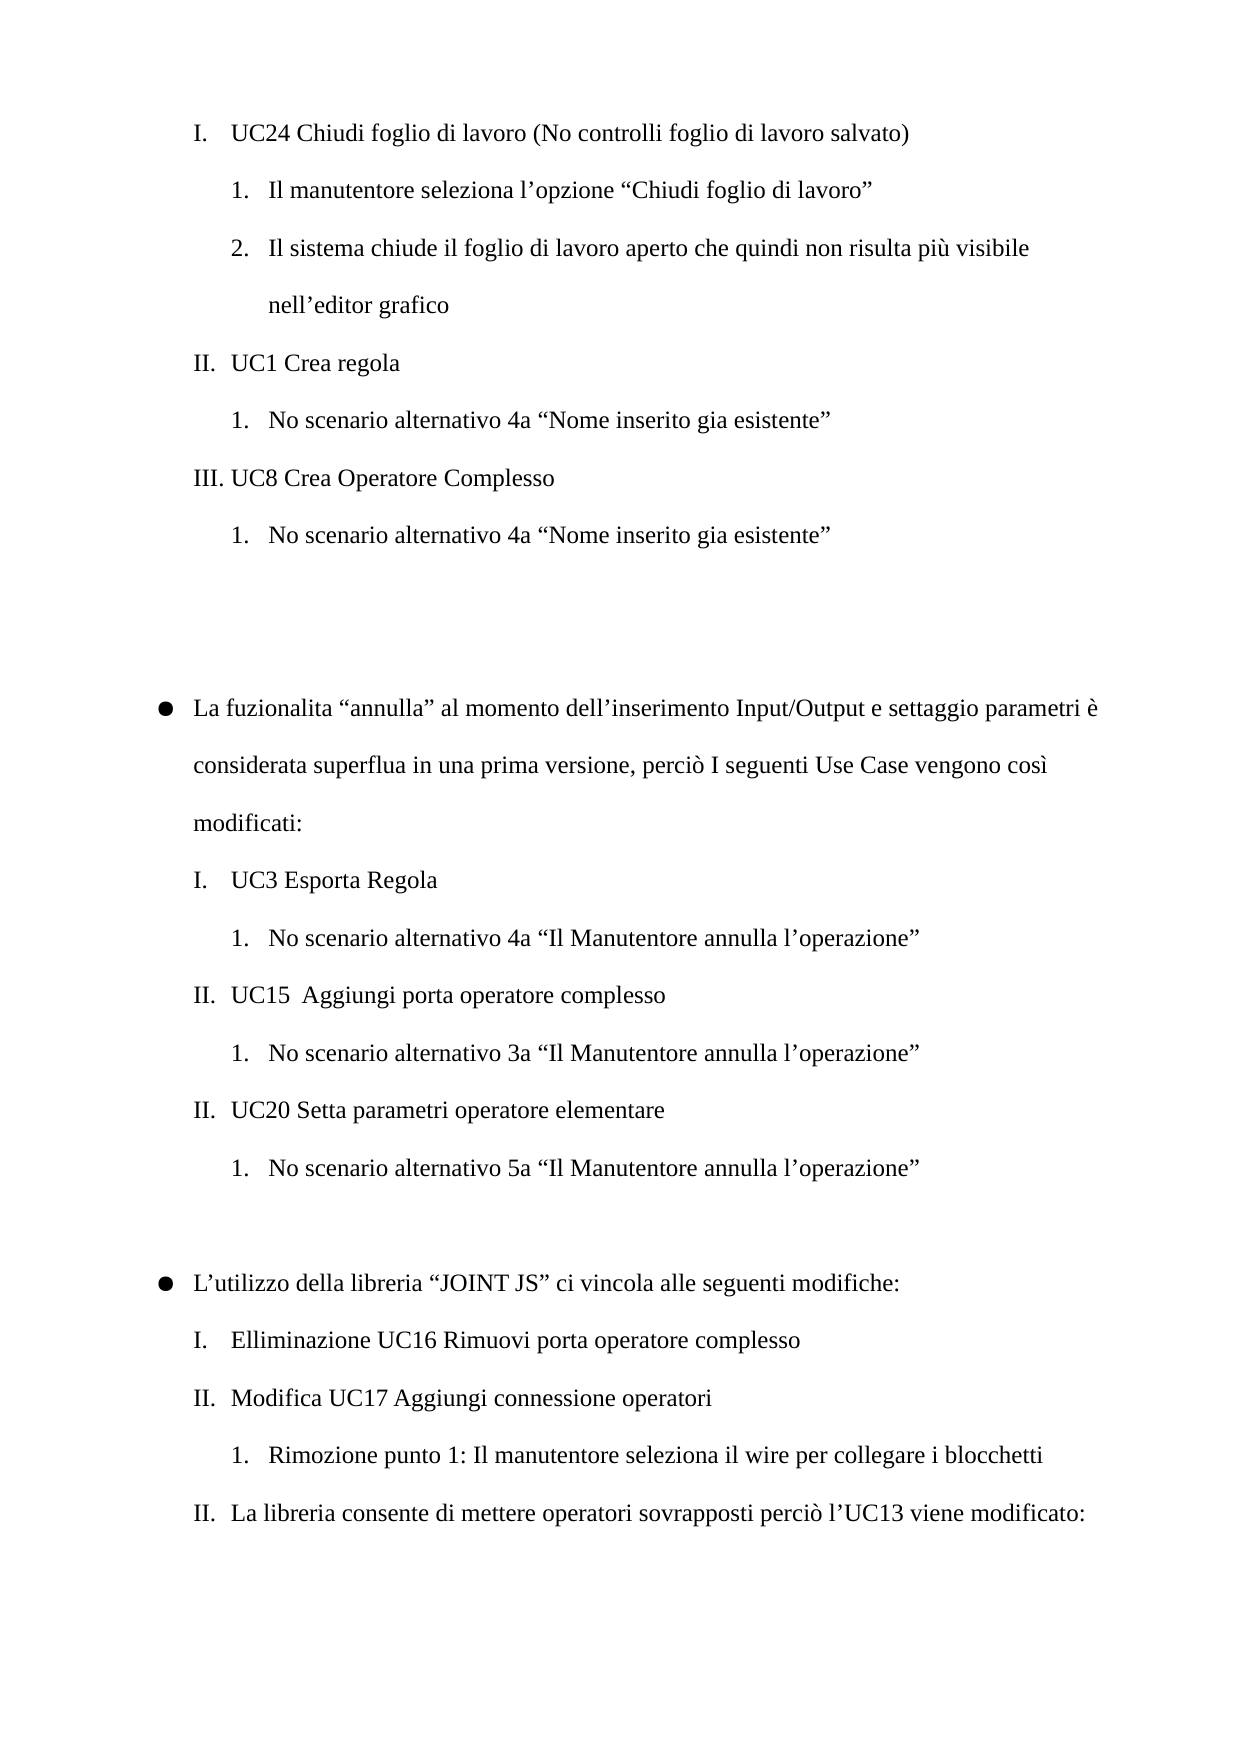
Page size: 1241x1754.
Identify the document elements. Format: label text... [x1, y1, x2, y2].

list No scenario alternativo 5a “Il Manutentore annulla l’operazione” [231, 1153, 1122, 1182]
list UC15 Aggiungi porta operatore complesso [193, 981, 1122, 1009]
list Modifica UC17 Aggiungi connessione operatori [193, 1383, 1122, 1412]
list UC8 Crea Operatore Complesso [193, 463, 1122, 492]
list UC1 Crea regola [193, 348, 1122, 377]
list La libreria consente di mettere operatori sovrapposti perciò l’UC13 viene modificato: [193, 1498, 1122, 1527]
list UC24 Chiudi foglio di lavoro (No controlli foglio di lavoro salvato) [193, 118, 1122, 147]
list L’utilizzo della libreria “JOINT JS” ci vincola alle seguenti modifiche: [156, 1268, 1122, 1297]
list La fuzionalita “annulla” al momento dell’inserimento Input/Output e settaggio parametri è considerata superflua in una prima versione, perciò I seguenti Use Case vengono così modificati: [156, 693, 1122, 837]
list No scenario alternativo 3a “Il Manutentore annulla l’operazione” [231, 1038, 1122, 1067]
list Elliminazione UC16 Rimuovi porta operatore complesso [193, 1326, 1122, 1354]
list No scenario alternativo 4a “Nome inserito gia esistente” [231, 406, 1122, 434]
list UC20 Setta parametri operatore elementare [193, 1096, 1122, 1124]
list No scenario alternativo 4a “Nome inserito gia esistente” [231, 521, 1122, 549]
list Il sistema chiude il foglio di lavoro aperto che quindi non risulta più visibile nell’editor grafico [231, 233, 1122, 319]
list No scenario alternativo 4a “Il Manutentore annulla l’operazione” [231, 923, 1122, 952]
list Rimozione punto 1: Il manutentore seleziona il wire per collegare i blocchetti [231, 1441, 1122, 1469]
list Il manutentore seleziona l’opzione “Chiudi foglio di lavoro” [231, 176, 1122, 204]
list UC3 Esporta Regola [193, 866, 1122, 894]
